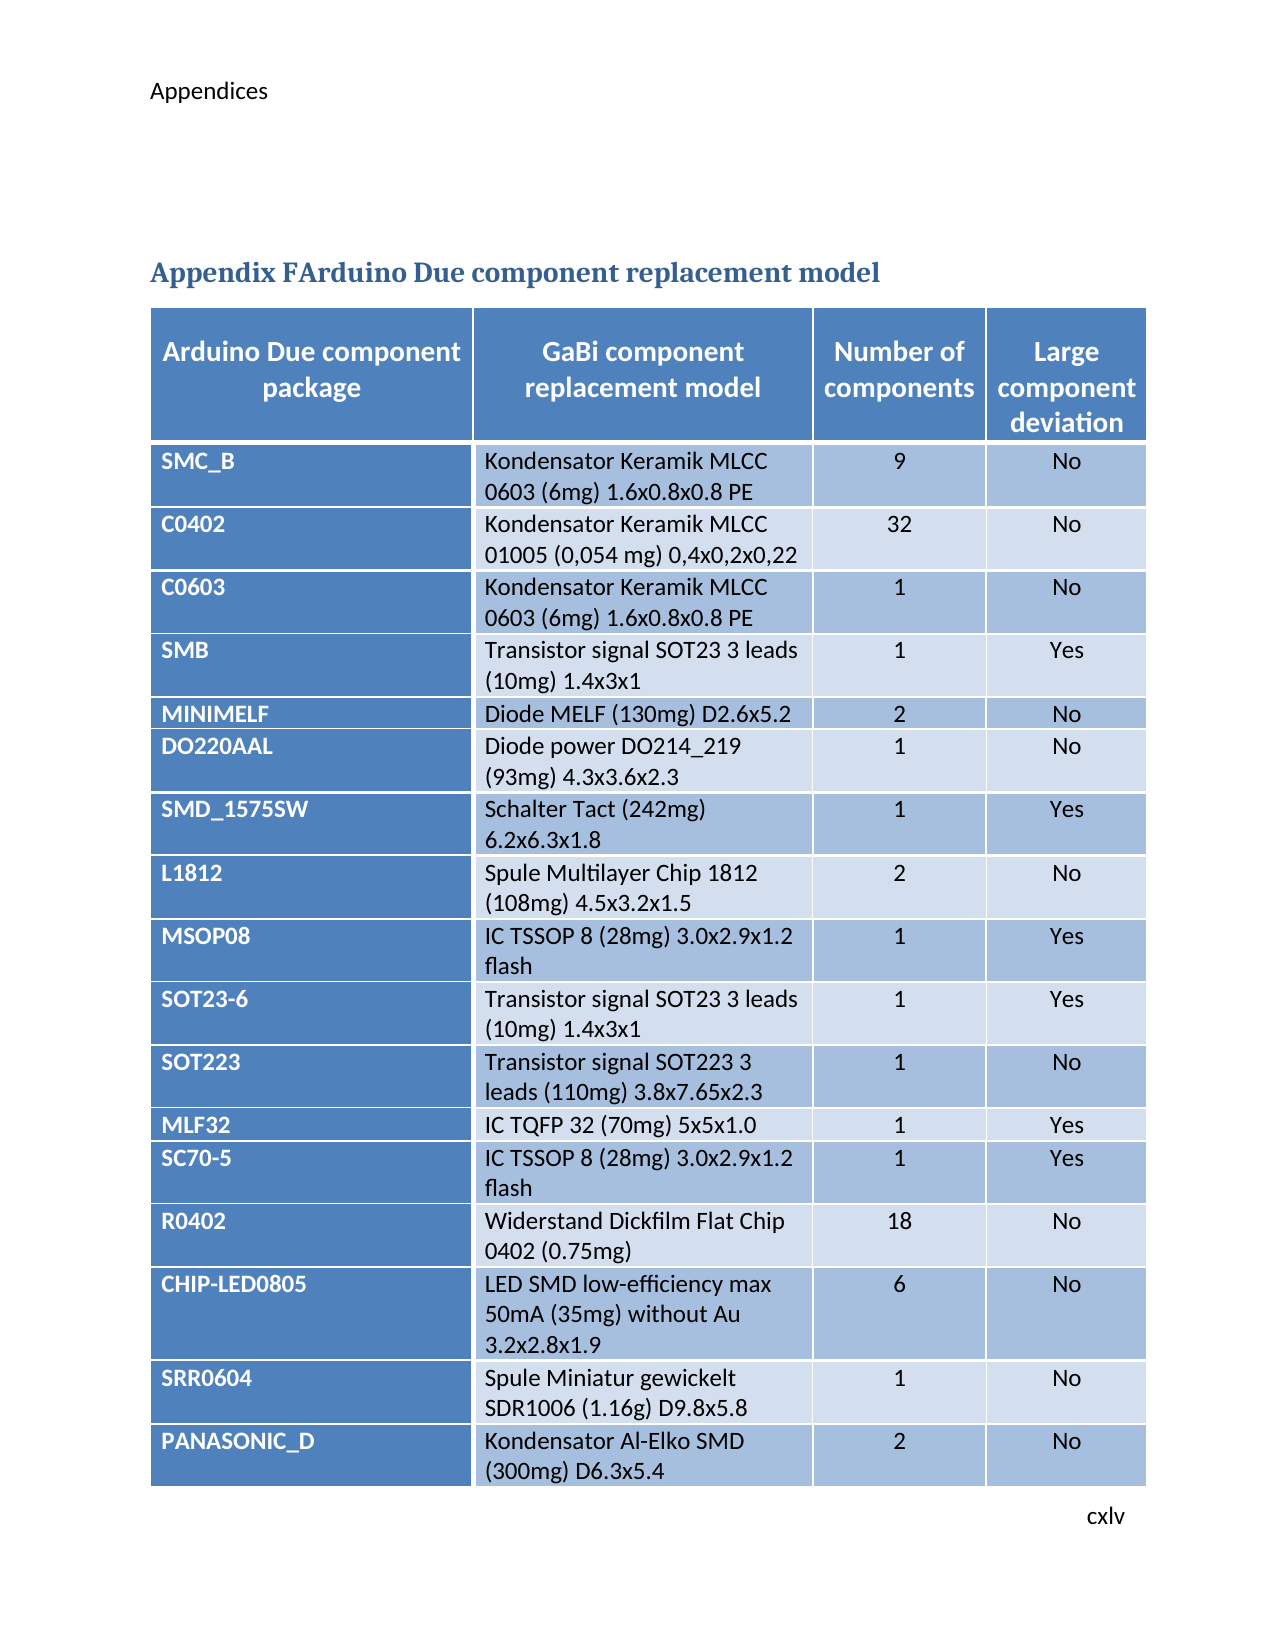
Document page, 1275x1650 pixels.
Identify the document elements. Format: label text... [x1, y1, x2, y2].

table_cell Yes [987, 1142, 1146, 1203]
table_cell Kondensator Keramik MLCC 0603 (6mg) 1.6x0.8x0.8 PE [476, 445, 812, 506]
table_cell 2 [813, 857, 986, 918]
table_header GaBi component replacement model [474, 308, 812, 440]
table_cell IC TQFP 32 (70mg) 5x5x1.0 [476, 1109, 812, 1140]
table_cell Transistor signal SOT223 3 leads (110mg) 3.8x7.65x2.3 [476, 1046, 812, 1107]
table_cell Transistor signal SOT23 3 leads (10mg) 1.4x3x1 [476, 983, 812, 1044]
table_cell No [987, 730, 1146, 791]
table_cell SMC_B [151, 445, 471, 506]
table_cell SMB [151, 634, 471, 696]
table_cell SC70-5 [151, 1142, 471, 1203]
table_cell IC TSSOP 8 (28mg) 3.0x2.9x1.2 flash [476, 1142, 812, 1203]
table_cell 1 [814, 1046, 985, 1107]
table_cell Transistor signal SOT23 3 leads (10mg) 1.4x3x1 [476, 635, 812, 696]
table_cell Yes [987, 635, 1146, 696]
table_cell L1812 [151, 856, 471, 918]
table_cell C0402 [151, 508, 471, 569]
table_cell MINIMELF [151, 698, 471, 728]
table_header Number of components [814, 308, 985, 440]
table_cell No [987, 1046, 1146, 1107]
table_cell 1 [814, 572, 985, 633]
table_cell Kondensator Al-Elko SMD (300mg) D6.3x5.4 [476, 1425, 812, 1486]
table_cell 2 [814, 1425, 985, 1486]
table_cell 1 [814, 794, 985, 854]
table_cell CHIP-LED0805 [151, 1268, 471, 1359]
table_cell Diode power DO214_219 (93mg) 4.3x3.6x2.3 [476, 730, 812, 791]
table_cell MSOP08 [151, 920, 471, 981]
table_cell 1 [813, 730, 986, 791]
table_cell 1 [814, 1142, 985, 1203]
table_cell SOT23-6 [151, 982, 471, 1044]
table_cell 9 [814, 445, 985, 506]
table_cell Schalter Tact (242mg) 6.2x6.3x1.8 [476, 794, 812, 854]
table_cell DO220AAL [151, 729, 471, 791]
table_cell PANASONIC_D [151, 1425, 471, 1486]
table_cell Diode MELF (130mg) D2.6x5.2 [476, 698, 812, 728]
table_header Large component deviation [987, 308, 1146, 440]
table_cell 1 [813, 635, 986, 696]
table_cell Yes [987, 794, 1146, 854]
table_cell SOT223 [151, 1046, 471, 1107]
table_cell MLF32 [151, 1108, 471, 1140]
table_cell No [987, 572, 1146, 633]
table_cell Yes [987, 983, 1146, 1044]
table_cell SMD_1575SW [151, 794, 471, 854]
table_cell 32 [813, 509, 986, 569]
table_cell Spule Miniatur gewickelt SDR1006 (1.16g) D9.8x5.8 [476, 1362, 812, 1423]
table_cell Spule Multilayer Chip 1812 (108mg) 4.5x3.2x1.5 [476, 857, 812, 918]
table_cell Kondensator Keramik MLCC 0603 (6mg) 1.6x0.8x0.8 PE [476, 572, 812, 633]
table_cell No [987, 445, 1146, 506]
table_cell 18 [813, 1205, 986, 1266]
table_cell No [987, 509, 1146, 569]
table_cell No [987, 857, 1146, 918]
table_cell Kondensator Keramik MLCC 01005 (0,054 mg) 0,4x0,2x0,22 [476, 509, 812, 569]
table_cell 1 [813, 1109, 986, 1140]
table_cell Yes [987, 1109, 1146, 1140]
table_header Arduino Due component package [151, 308, 472, 440]
table_cell No [987, 698, 1146, 728]
table_cell 1 [814, 920, 985, 981]
table_cell No [987, 1268, 1146, 1359]
list Arduino Due component replacement model [150, 256, 1125, 289]
table_cell 2 [814, 698, 985, 728]
table_cell 1 [813, 1362, 986, 1423]
table_cell SRR0604 [151, 1361, 471, 1423]
table_cell LED SMD low-efficiency max 50mA (35mg) without Au 3.2x2.8x1.9 [476, 1268, 812, 1359]
table_cell No [987, 1425, 1146, 1486]
table_cell No [987, 1362, 1146, 1423]
table_cell No [987, 1205, 1146, 1266]
table_cell Widerstand Dickfilm Flat Chip 0402 (0.75mg) [476, 1205, 812, 1266]
table_cell R0402 [151, 1204, 471, 1266]
table_cell 1 [813, 983, 986, 1044]
table_cell 6 [814, 1268, 985, 1359]
table_cell IC TSSOP 8 (28mg) 3.0x2.9x1.2 flash [476, 920, 812, 981]
table_cell Yes [987, 920, 1146, 981]
table_cell C0603 [151, 572, 471, 633]
